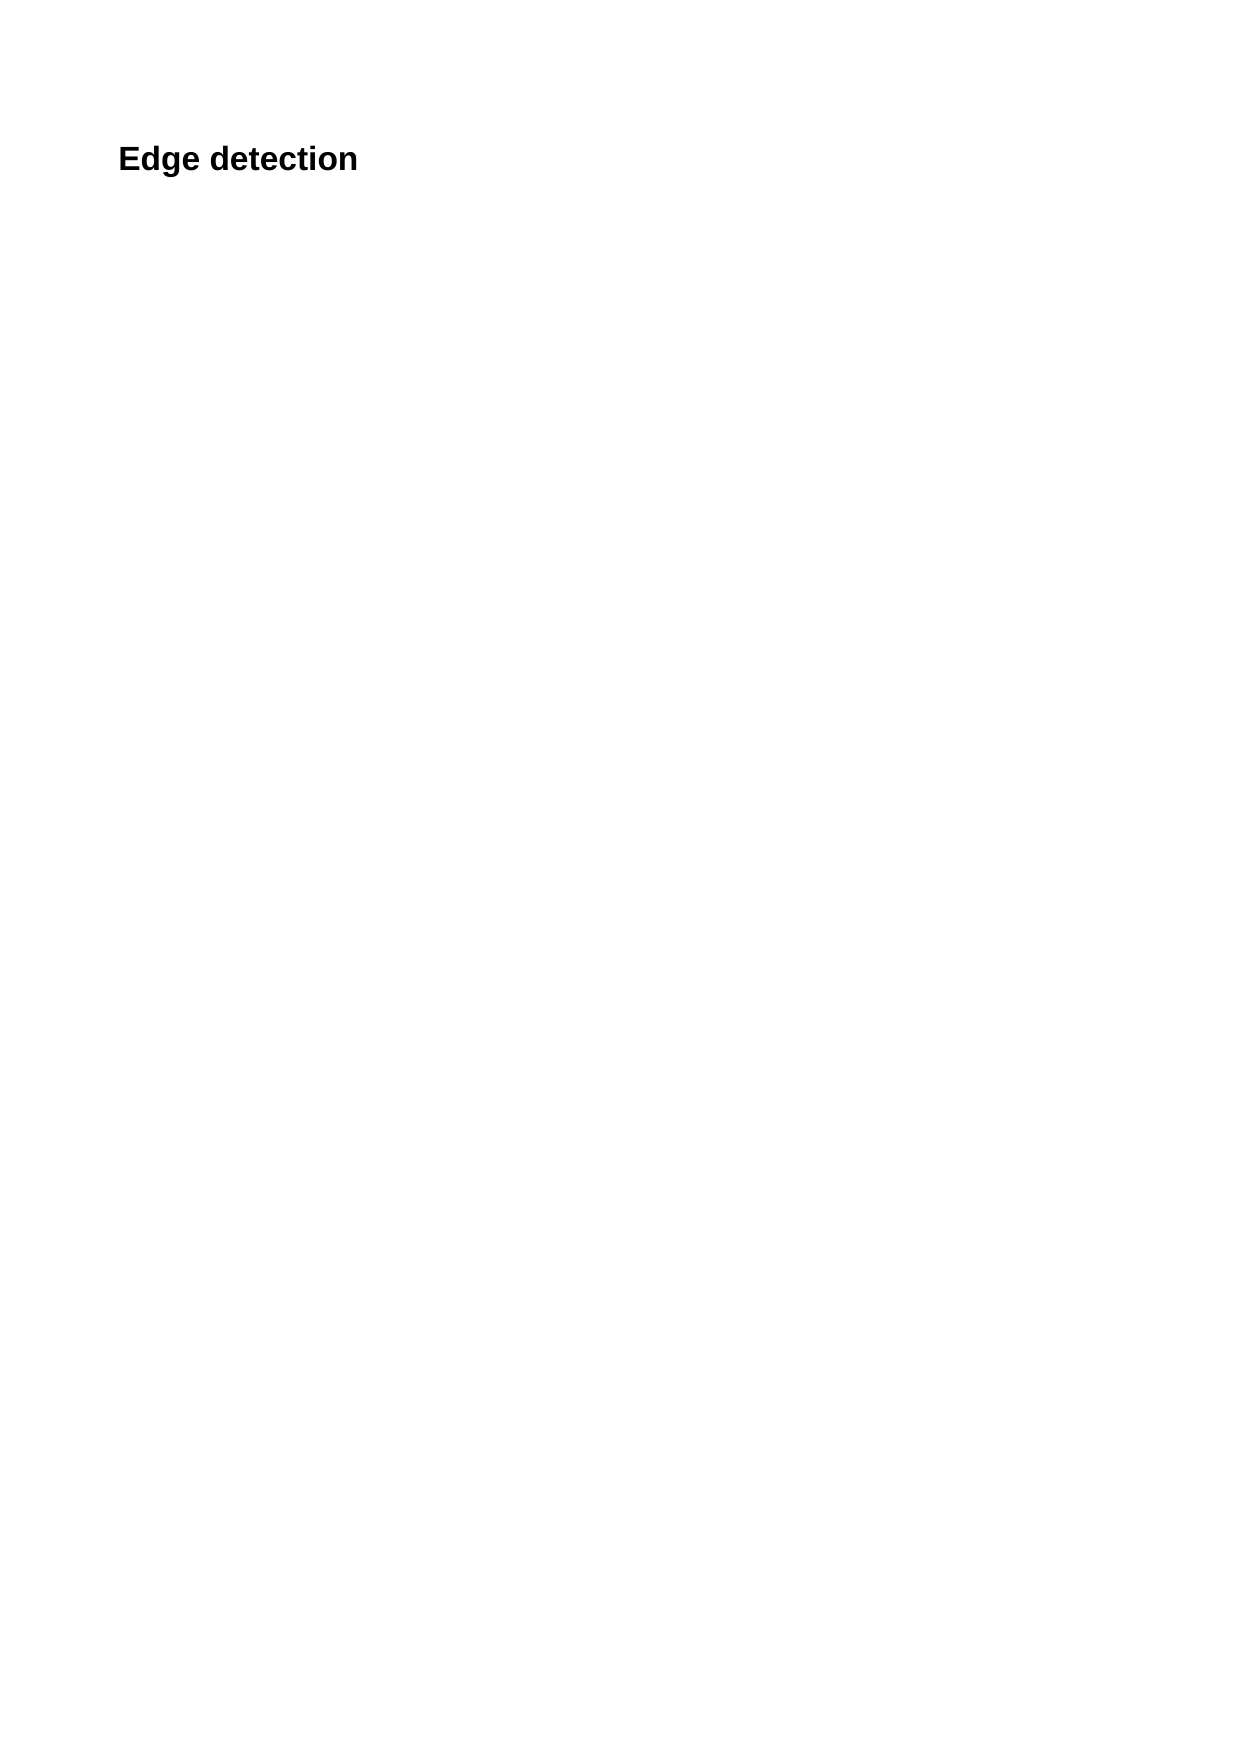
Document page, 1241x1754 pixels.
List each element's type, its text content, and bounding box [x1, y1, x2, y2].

subtitle Edge detection [118, 139, 1122, 178]
